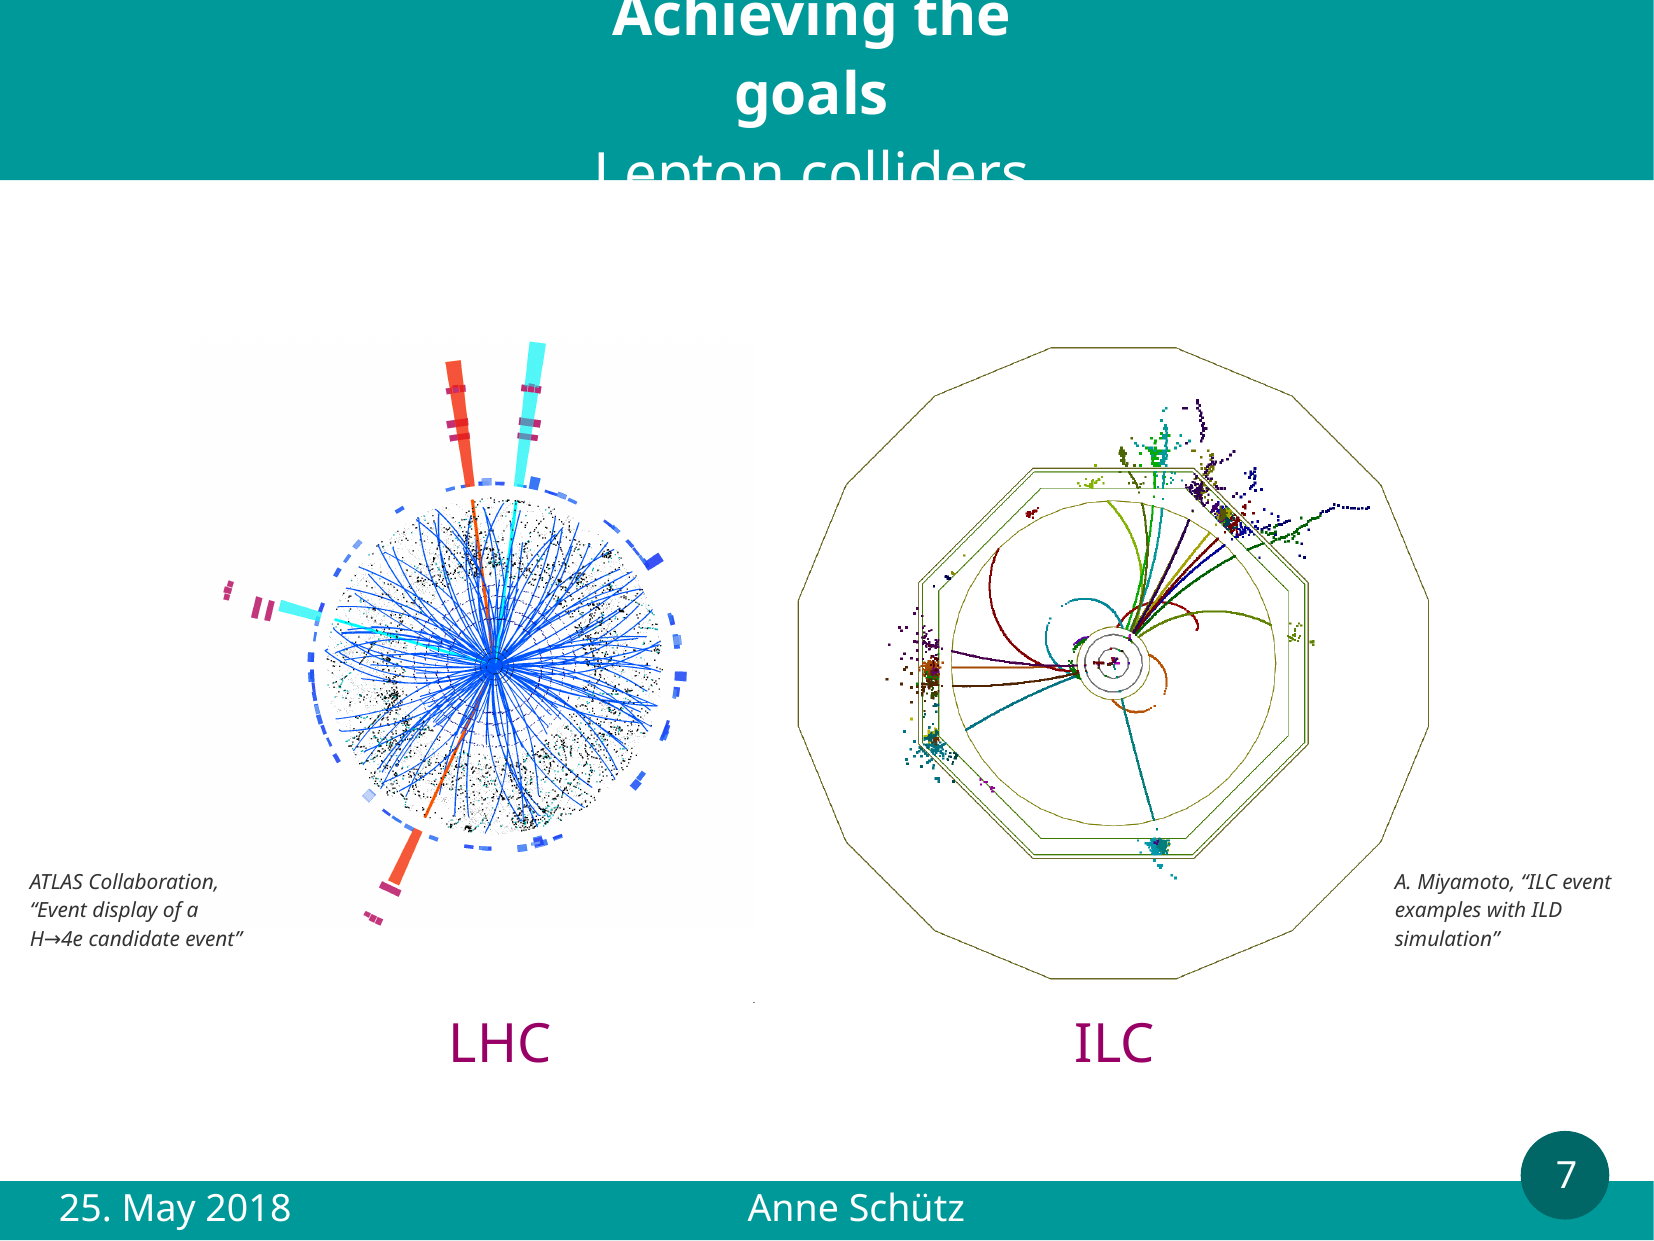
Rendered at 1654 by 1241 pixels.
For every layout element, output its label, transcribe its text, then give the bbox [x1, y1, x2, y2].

text_box ILC [1060, 997, 1189, 1091]
text_box ATLAS Collaboration, “Event display of a H→4e candidate event” [15, 859, 271, 965]
title Achieving the goals Lepton colliders [593, 7, 1060, 177]
picture [187, 323, 1459, 1003]
text_box A. Miyamoto, “ILC event examples with ILD simulation” [1380, 859, 1649, 965]
text_box LHC [434, 997, 580, 1091]
